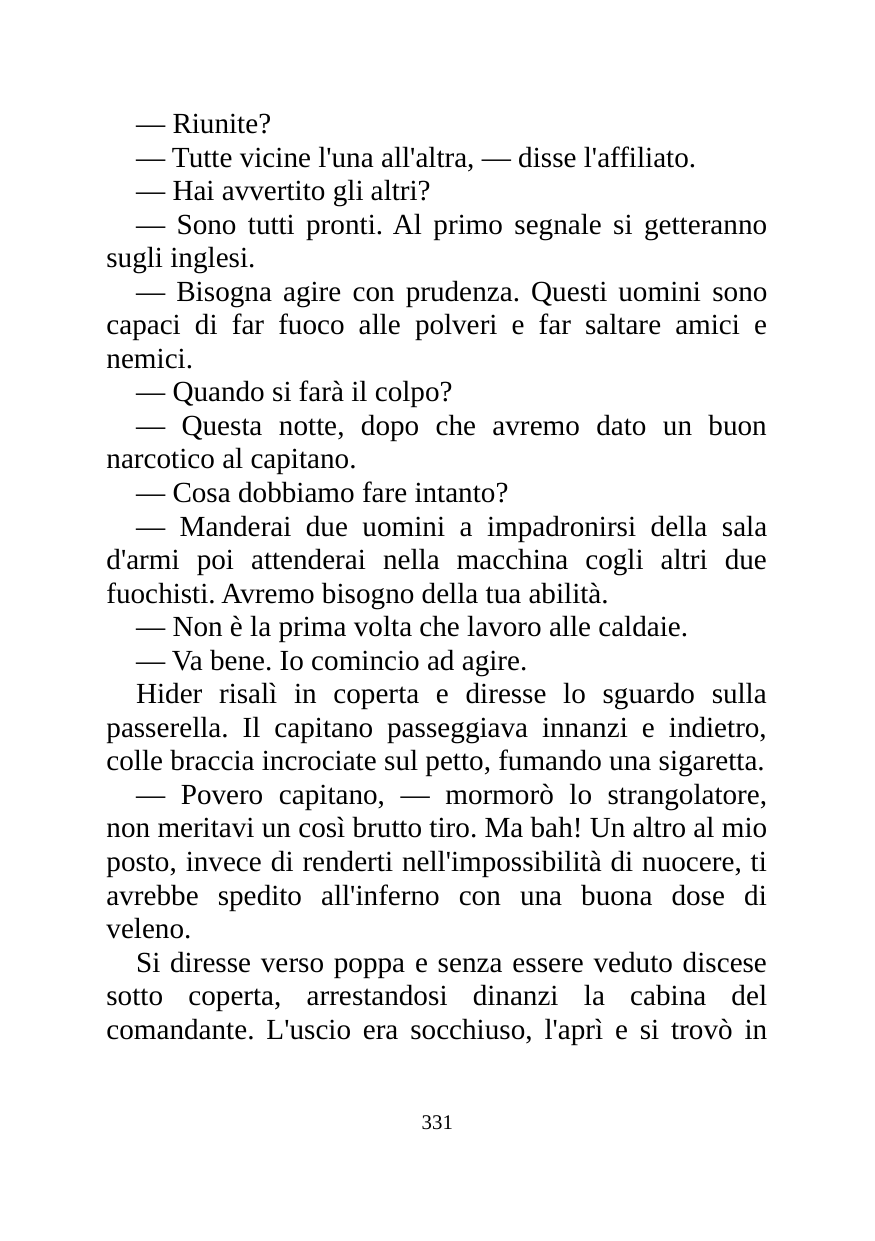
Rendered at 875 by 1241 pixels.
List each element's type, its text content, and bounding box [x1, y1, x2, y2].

text Si diresse verso poppa e senza essere veduto discese sotto coperta, arrestandosi dinanzi la cabina del comandante. L'uscio era socchiuso, l'aprì e si trovò in [106, 945, 768, 1045]
text — Bisogna agire con prudenza. Questi uomini sono capaci di far fuoco alle polveri e far saltare amici e nemici. [106, 274, 768, 374]
text — Manderai due uomini a impadronirsi della sala d'armi poi attenderai nella macchina cogli altri due fuochisti. Avremo bisogno della tua abilità. [106, 509, 768, 609]
text — Tutte vicine l'una all'altra, — disse l'affiliato. [106, 140, 768, 173]
text Hider risalì in coperta e diresse lo sguardo sulla passerella. Il capitano passeggiava innanzi e indietro, colle braccia incrociate sul petto, fumando una sigaretta. [106, 676, 768, 777]
text — Riunite? [106, 106, 768, 140]
text — Non è la prima volta che lavoro alle caldaie. [106, 609, 768, 643]
text — Va bene. Io comincio ad agire. [106, 643, 768, 676]
text — Sono tutti pronti. Al primo segnale si getteranno sugli inglesi. [106, 207, 768, 274]
text — Quando si farà il colpo? [106, 374, 768, 408]
text — Hai avvertito gli altri? [106, 173, 768, 207]
text — Questa notte, dopo che avremo dato un buon narcotico al capitano. [106, 408, 768, 475]
text — Povero capitano, — mormorò lo strangolatore, non meritavi un così brutto tiro. Ma bah! Un altro al mio posto, invece di renderti nell'impossibilità di nuocere, ti avrebbe spedito all'inferno con una buona dose di veleno. [106, 777, 768, 945]
text — Cosa dobbiamo fare intanto? [106, 475, 768, 509]
